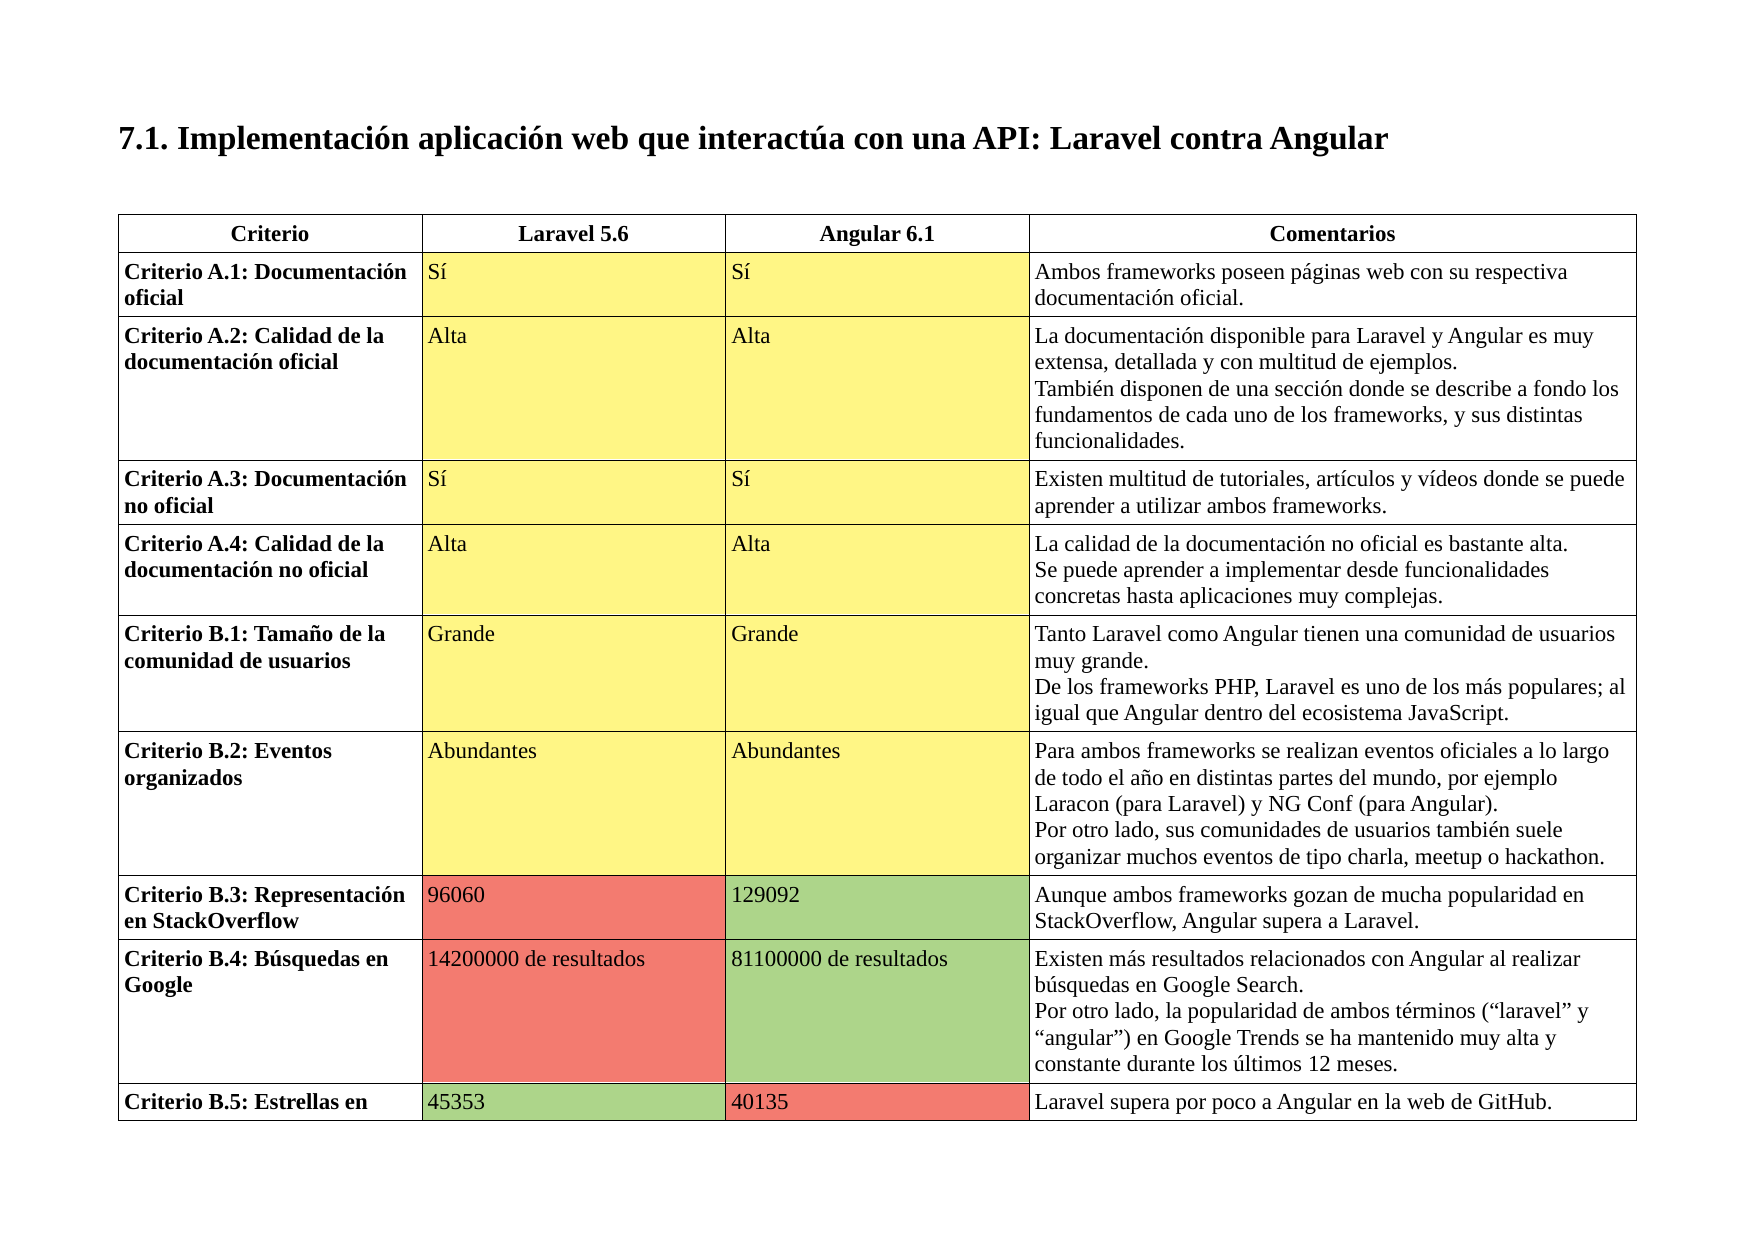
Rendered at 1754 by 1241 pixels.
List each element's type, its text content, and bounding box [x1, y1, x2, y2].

table_cell Sí [726, 253, 1029, 316]
table_cell Criterio A.1: Documentación oficial [119, 253, 422, 316]
table_cell Ambos frameworks poseen páginas web con su respectiva documentación oficial. [1030, 253, 1636, 316]
table_cell Existen multitud de tutoriales, artículos y vídeos donde se puede aprender a utilizar ambos frameworks. [1030, 461, 1636, 524]
table_cell Alta [423, 525, 725, 614]
table_cell Grande [423, 616, 725, 731]
table_cell Criterio A.2: Calidad de la documentación oficial [119, 317, 422, 459]
table_cell Criterio B.2: Eventos organizados [119, 732, 422, 875]
table_cell Grande [726, 616, 1029, 731]
table_cell 45353 [423, 1084, 725, 1120]
table_cell Criterio B.5: Estrellas en [119, 1084, 422, 1120]
table_cell Abundantes [423, 732, 725, 875]
table_cell Sí [726, 461, 1029, 524]
table_cell Abundantes [726, 732, 1029, 875]
table_cell Para ambos frameworks se realizan eventos oficiales a lo largo de todo el año en distintas partes del mundo, por ejemplo Laracon (para Laravel) y NG Conf (para Angular). Por otro lado, sus comunidades de usuarios también suele organizar muchos eventos de tipo charla, meetup o hackathon. [1030, 732, 1636, 875]
subtitle 7.1. Implementación aplicación web que interactúa con una API: Laravel contra Angular [118, 118, 1636, 157]
table_cell La documentación disponible para Laravel y Angular es muy extensa, detallada y con multitud de ejemplos. También disponen de una sección donde se describe a fondo los fundamentos de cada uno de los frameworks, y sus distintas funcionalidades. [1030, 317, 1636, 459]
table_cell Alta [726, 525, 1029, 614]
table_cell Tanto Laravel como Angular tienen una comunidad de usuarios muy grande. De los frameworks PHP, Laravel es uno de los más populares; al igual que Angular dentro del ecosistema JavaScript. [1030, 616, 1636, 731]
table_cell Sí [423, 461, 725, 524]
table_header Laravel 5.6 [423, 215, 725, 252]
table_cell Criterio B.3: Representación en StackOverflow [119, 876, 422, 939]
table_cell 81100000 de resultados [726, 940, 1029, 1082]
table_cell Criterio A.3: Documentación no oficial [119, 461, 422, 524]
table_cell 96060 [423, 876, 725, 939]
table_cell Sí [423, 253, 725, 316]
table_header Comentarios [1030, 215, 1636, 252]
table_cell 40135 [726, 1084, 1029, 1120]
table_cell 129092 [726, 876, 1029, 939]
table_cell Aunque ambos frameworks gozan de mucha popularidad en StackOverflow, Angular supera a Laravel. [1030, 876, 1636, 939]
table_cell La calidad de la documentación no oficial es bastante alta. Se puede aprender a implementar desde funcionalidades concretas hasta aplicaciones muy complejas. [1030, 525, 1636, 614]
table_cell Alta [423, 317, 725, 459]
table_cell Criterio B.1: Tamaño de la comunidad de usuarios [119, 616, 422, 731]
table_header Criterio [119, 215, 422, 252]
table_header Angular 6.1 [726, 215, 1029, 252]
table_cell 14200000 de resultados [423, 940, 725, 1082]
table_cell Laravel supera por poco a Angular en la web de GitHub. [1030, 1084, 1636, 1120]
table_cell Existen más resultados relacionados con Angular al realizar búsquedas en Google Search. Por otro lado, la popularidad de ambos términos (“laravel” y “angular”) en Google Trends se ha mantenido muy alta y constante durante los últimos 12 meses. [1030, 940, 1636, 1082]
table_cell Alta [726, 317, 1029, 459]
table_cell Criterio B.4: Búsquedas en Google [119, 940, 422, 1082]
table_cell Criterio A.4: Calidad de la documentación no oficial [119, 525, 422, 614]
